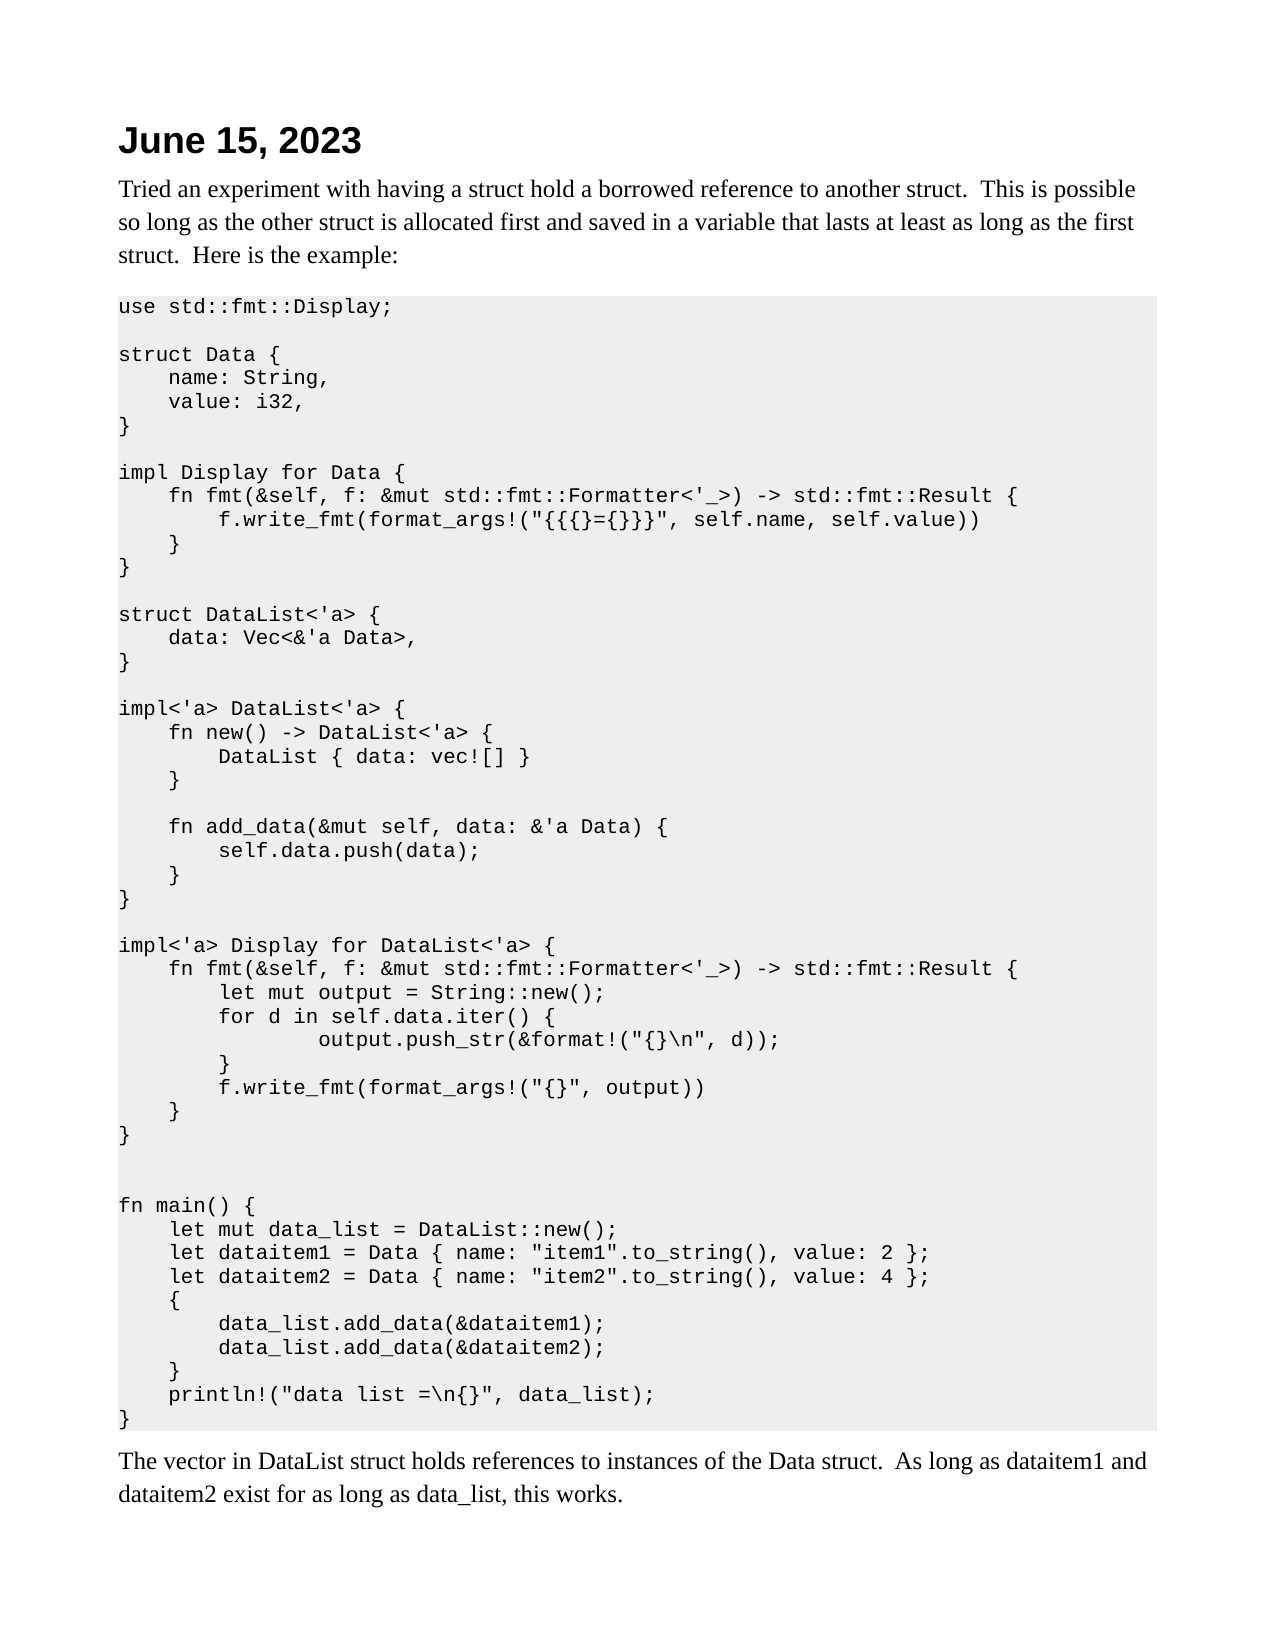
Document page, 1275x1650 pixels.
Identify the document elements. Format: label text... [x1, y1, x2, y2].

text for d in self.data.iter() { [118, 1006, 1157, 1029]
text fn new() -> DataList<'a> { [118, 722, 1157, 746]
text } [118, 1360, 1157, 1384]
text name: String, [118, 367, 1157, 391]
text f.write_fmt(format_args!("{}", output)) [118, 1077, 1157, 1100]
text struct DataList<'a> { [118, 604, 1157, 627]
text } [118, 1053, 1157, 1077]
text output.push_str(&format!("{}\n", d)); [118, 1029, 1157, 1053]
text } [118, 1124, 1157, 1148]
text } [118, 1408, 1157, 1431]
text } [118, 887, 1157, 911]
text let dataitem1 = Data { name: "item1".to_string(), value: 2 }; [118, 1242, 1157, 1266]
text { [118, 1289, 1157, 1313]
text println!("data list =\n{}", data_list); [118, 1384, 1157, 1408]
text fn main() { [118, 1195, 1157, 1218]
text } [118, 769, 1157, 793]
text } [118, 533, 1157, 556]
text fn add_data(&mut self, data: &'a Data) { [118, 817, 1157, 840]
text let dataitem2 = Data { name: "item2".to_string(), value: 4 }; [118, 1266, 1157, 1289]
text } [118, 651, 1157, 675]
text use std::fmt::Display; [118, 296, 1157, 320]
text } [118, 864, 1157, 887]
text impl Display for Data { [118, 462, 1157, 486]
text DataList { data: vec![] } [118, 746, 1157, 769]
text Tried an experiment with having a struct hold a borrowed reference to another struct. This is possible so long as the other struct is allocated first and saved in a variable that lasts at least as long as the first struct. Here is the example: [118, 174, 1157, 268]
text data_list.add_data(&dataitem1); [118, 1313, 1157, 1337]
text impl<'a> DataList<'a> { [118, 698, 1157, 722]
text The vector in DataList struct holds references to instances of the Data struct. As long as dataitem1 and dataitem2 exist for as long as data_list, this works. [118, 1446, 1157, 1508]
text fn fmt(&self, f: &mut std::fmt::Formatter<'_>) -> std::fmt::Result { [118, 958, 1157, 982]
text value: i32, [118, 391, 1157, 414]
text let mut output = String::new(); [118, 982, 1157, 1006]
text data: Vec<&'a Data>, [118, 627, 1157, 651]
text self.data.push(data); [118, 840, 1157, 864]
text fn fmt(&self, f: &mut std::fmt::Formatter<'_>) -> std::fmt::Result { [118, 486, 1157, 509]
text impl<'a> Display for DataList<'a> { [118, 935, 1157, 958]
subtitle June 15, 2023 [118, 118, 1157, 161]
text } [118, 414, 1157, 438]
text f.write_fmt(format_args!("{{{}={}}}", self.name, self.value)) [118, 509, 1157, 533]
text } [118, 556, 1157, 580]
text } [118, 1100, 1157, 1124]
text struct Data { [118, 344, 1157, 367]
text data_list.add_data(&dataitem2); [118, 1337, 1157, 1360]
text let mut data_list = DataList::new(); [118, 1218, 1157, 1242]
